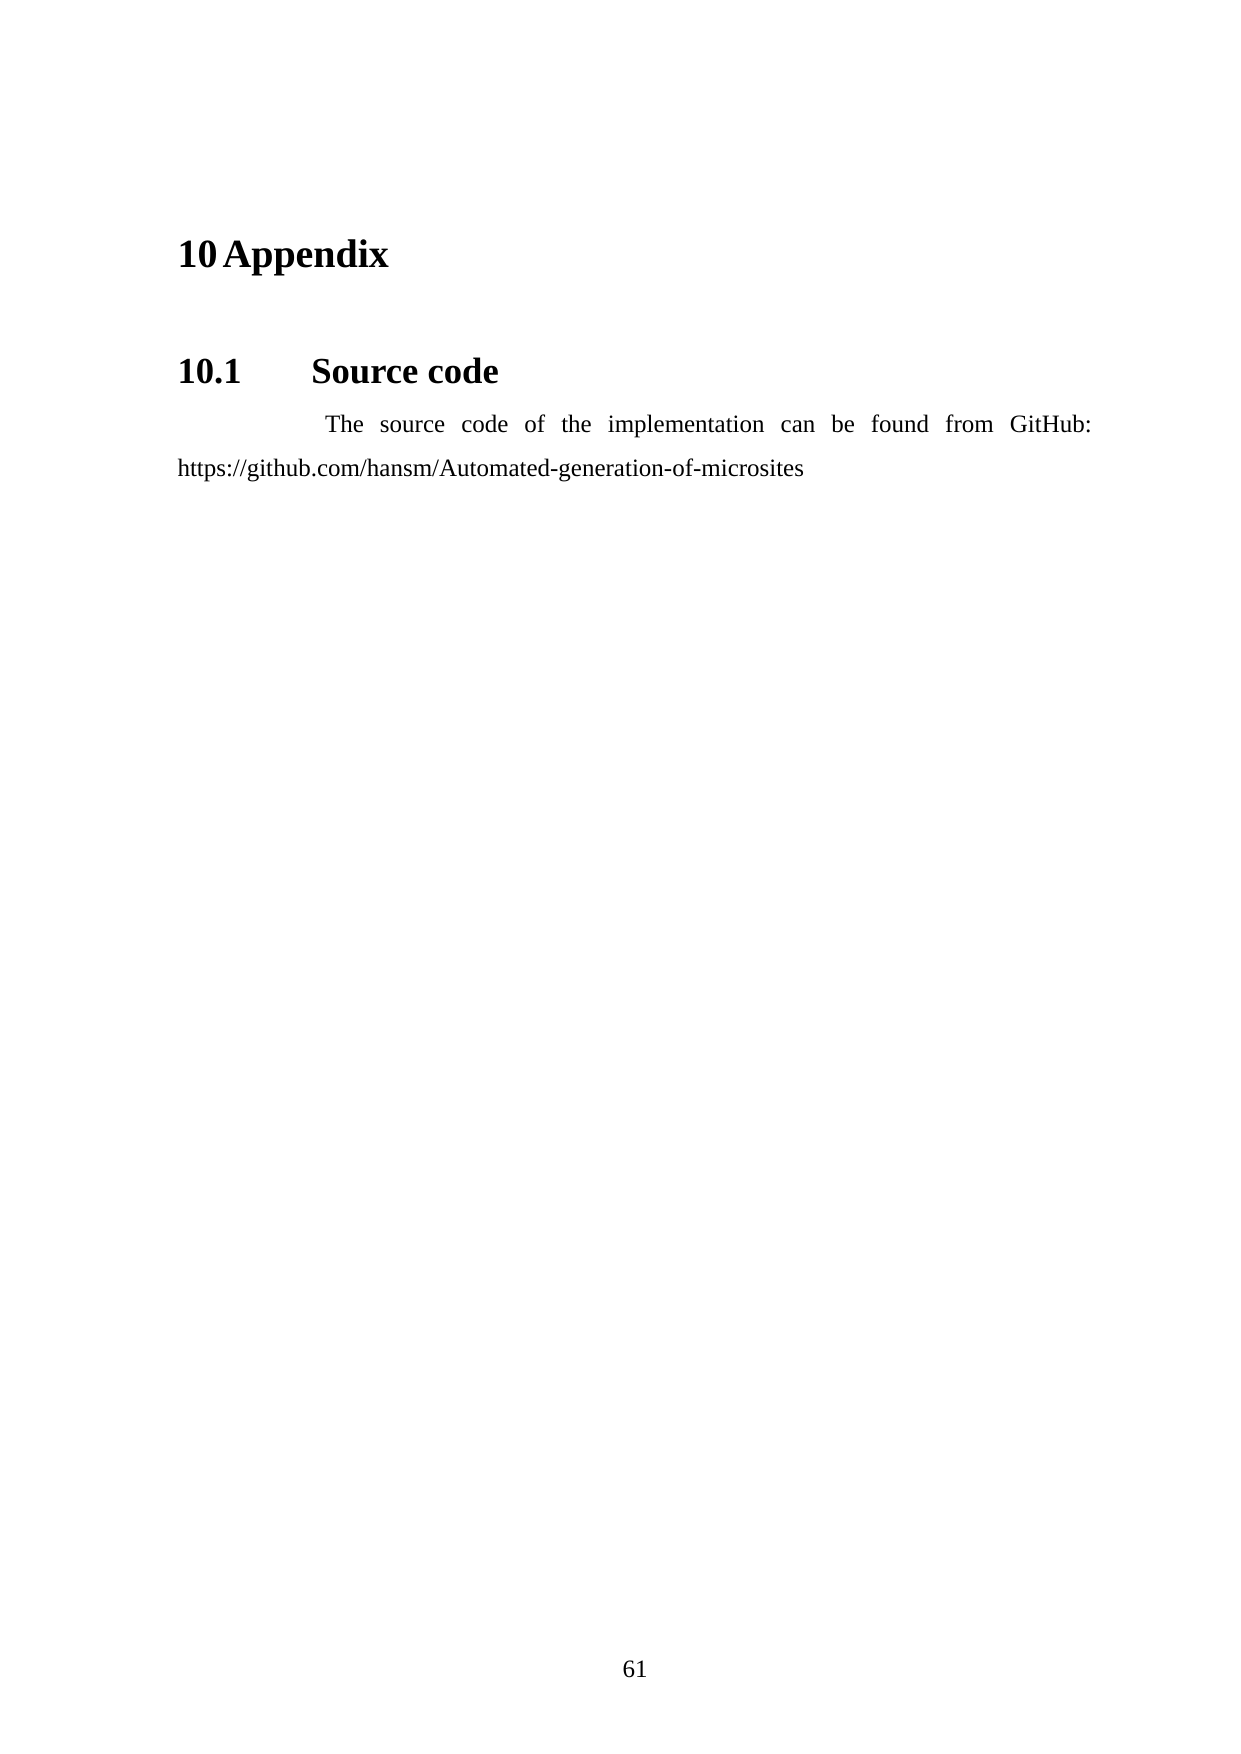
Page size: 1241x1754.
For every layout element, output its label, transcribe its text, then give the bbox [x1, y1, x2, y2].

text The source code of the implementation can be found from GitHub: https://github.com/hansm/Automated-generation-of-microsites [177, 409, 1093, 481]
subtitle Source code [177, 349, 1093, 391]
subtitle Appendix [177, 231, 1093, 277]
